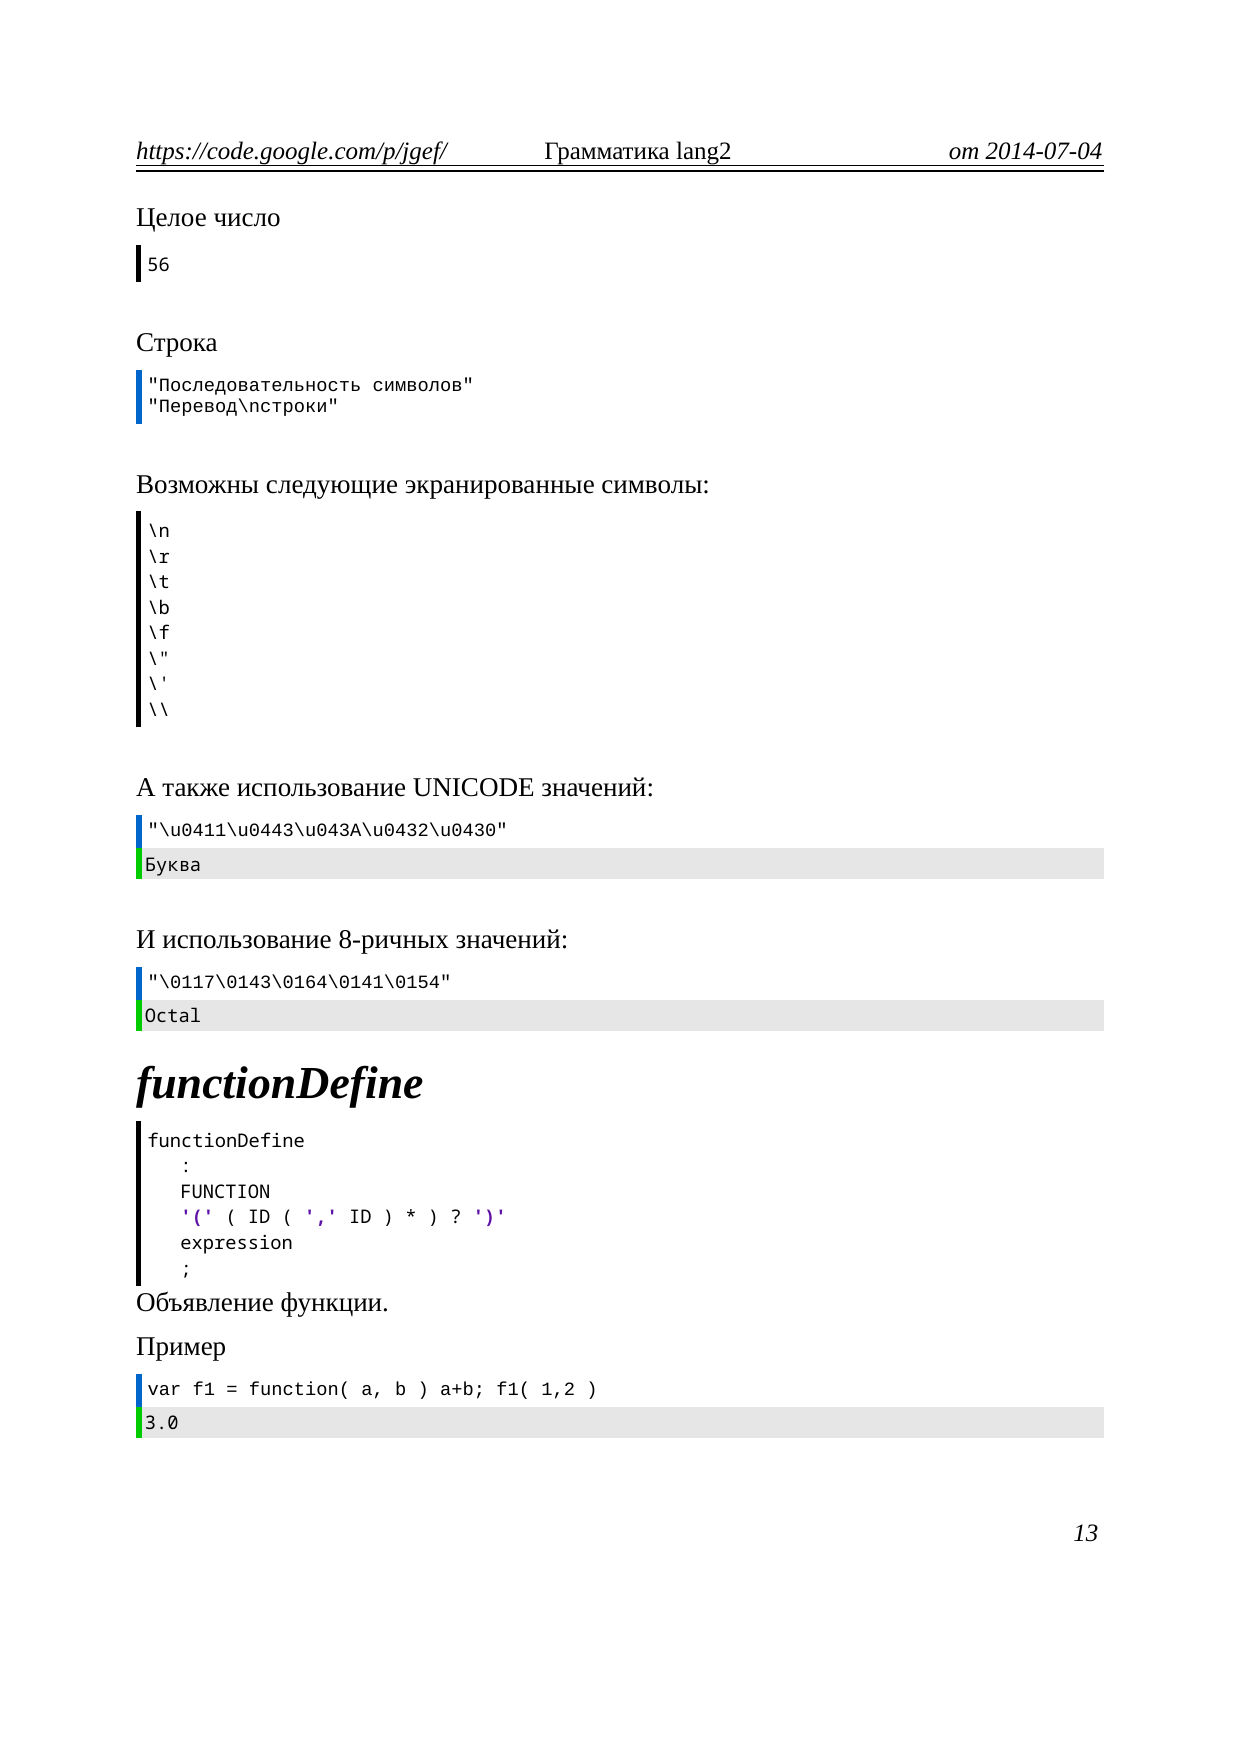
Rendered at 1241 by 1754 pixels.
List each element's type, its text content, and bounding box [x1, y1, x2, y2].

text var f1 = function( a, b ) a+b; f1( 1,2 ) [136, 1373, 1104, 1407]
text expression [141, 1229, 1104, 1255]
text Объявление функции. [136, 1286, 1104, 1317]
text "\u0411\u0443\u043A\u0432\u0430" [142, 815, 1104, 848]
text А также использование UNICODE значений: [136, 771, 1104, 802]
text Целое число [136, 201, 1104, 233]
text 56 [141, 245, 1104, 282]
text \\ [141, 696, 1104, 727]
text : [141, 1153, 1104, 1178]
text "\0117\0143\0164\0141\0154" [142, 967, 1104, 1000]
text \n [141, 511, 1104, 543]
text \r [141, 543, 1104, 568]
text И использование 8-ричных значений: [136, 923, 1104, 954]
text Буква [142, 848, 1104, 879]
text "Перевод\nстроки" [142, 397, 1104, 424]
text 3.0 [142, 1407, 1104, 1438]
text Пример [136, 1330, 1104, 1361]
text \" [141, 645, 1104, 671]
text "Последовательность символов" [142, 370, 1104, 397]
text Строка [136, 326, 1104, 357]
text '(' ( ID ( ',' ID ) * ) ? ')' [141, 1204, 1104, 1229]
subtitle functionDefine [136, 1056, 1104, 1109]
text \' [141, 671, 1104, 696]
text FUNCTION [141, 1178, 1104, 1204]
text functionDefine [141, 1121, 1104, 1153]
text \b [141, 594, 1104, 619]
text Octal [142, 1000, 1104, 1031]
text Возможны следующие экранированные символы: [136, 468, 1104, 499]
text \t [141, 568, 1104, 594]
text ; [141, 1255, 1104, 1286]
text \f [141, 619, 1104, 645]
